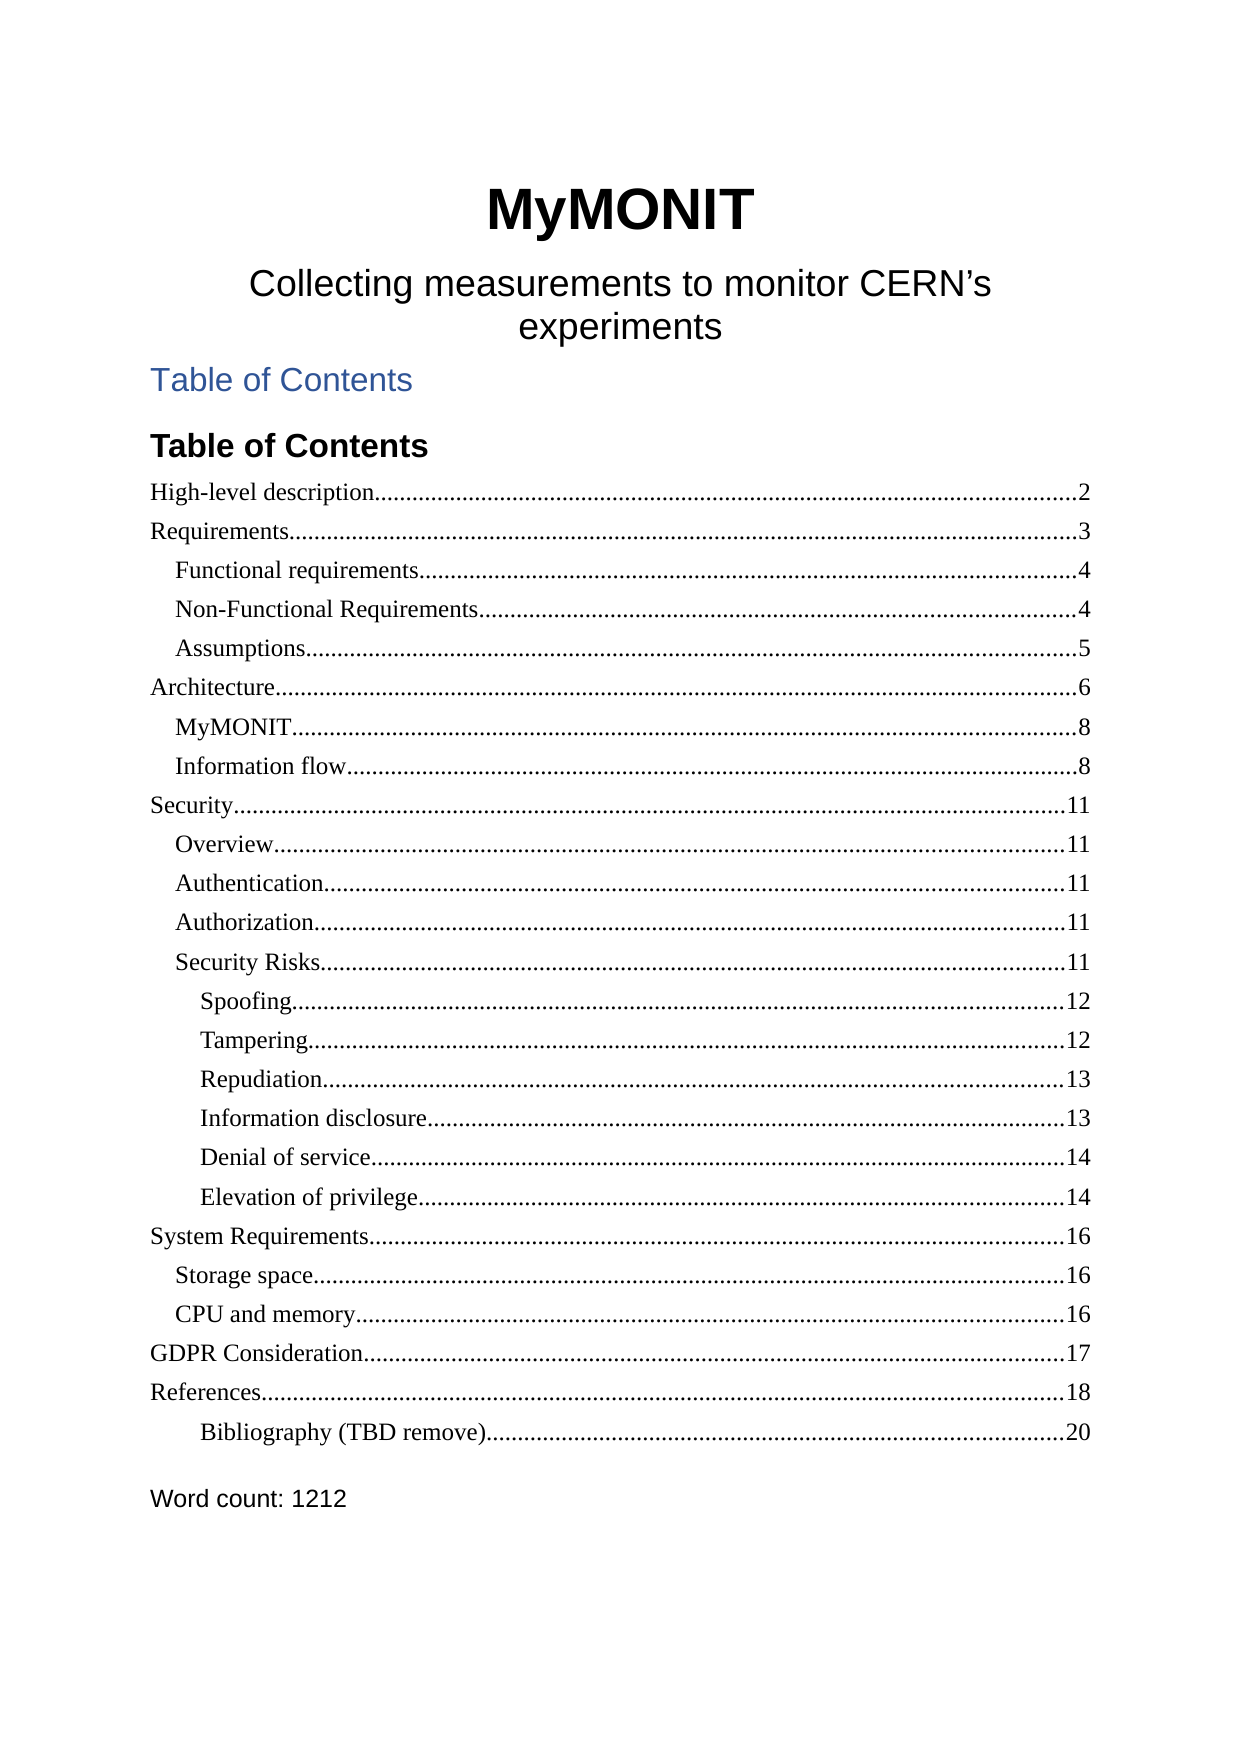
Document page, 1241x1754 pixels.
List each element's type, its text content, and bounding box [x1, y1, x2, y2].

text Security Risks 11 [175, 947, 1091, 975]
text System Requirements 16 [150, 1221, 1091, 1249]
text Word count: 1212 [150, 1484, 1091, 1513]
text Overview 11 [175, 829, 1091, 858]
text MyMONIT 8 [175, 712, 1091, 740]
title MyMONIT [150, 175, 1091, 242]
subtitle Table of Contents [150, 359, 1091, 398]
subtitle Table of Contents [150, 426, 1091, 464]
text Security 11 [150, 790, 1091, 819]
text Spoofing 12 [200, 986, 1091, 1014]
text High-level description 2 [150, 477, 1091, 505]
text Tampering 12 [200, 1025, 1091, 1054]
subtitle Collecting measurements to monitor CERN’s experiments [150, 261, 1091, 347]
text Storage space 16 [175, 1260, 1091, 1289]
text Non-Functional Requirements 4 [175, 594, 1091, 623]
text Repudiation 13 [200, 1064, 1091, 1093]
text Requirements 3 [150, 516, 1091, 544]
text Information flow 8 [175, 751, 1091, 779]
text Authentication 11 [175, 868, 1091, 897]
text CPU and memory 16 [175, 1299, 1091, 1328]
text Elevation of privilege 14 [200, 1182, 1091, 1210]
text Architecture 6 [150, 672, 1091, 701]
text References 18 [150, 1377, 1091, 1406]
text Functional requirements 4 [175, 555, 1091, 584]
text GDPR Consideration 17 [150, 1338, 1091, 1367]
text Authorization 11 [175, 907, 1091, 936]
text Bibliography (TBD remove) 20 [200, 1417, 1091, 1445]
text Assumptions 5 [175, 633, 1091, 662]
text Denial of service 14 [200, 1142, 1091, 1171]
text Information disclosure 13 [200, 1103, 1091, 1132]
